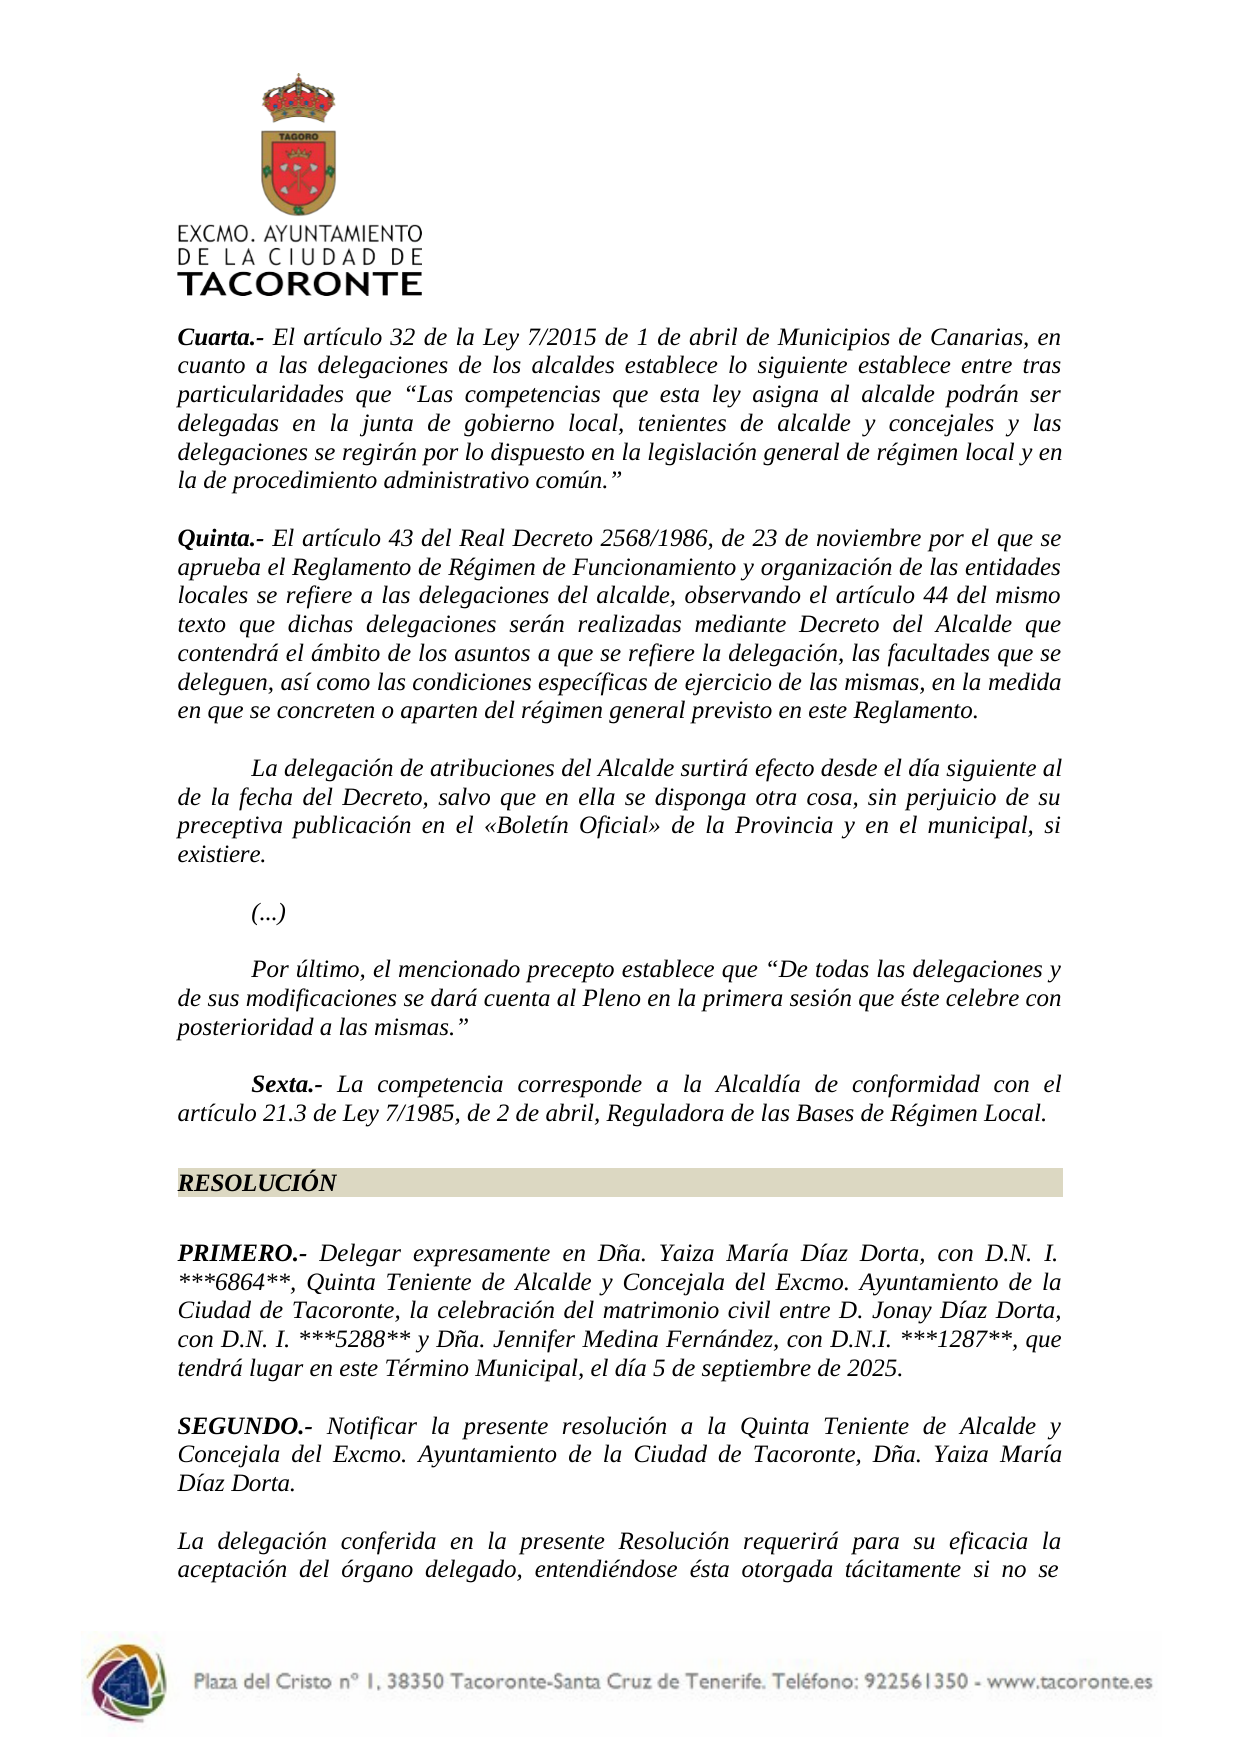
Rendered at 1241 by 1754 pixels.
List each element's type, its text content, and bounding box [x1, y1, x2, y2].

text PRIMERO.- Delegar expresamente en Dña. Yaiza María Díaz Dorta, con D.N. I. [177, 1238, 1093, 1267]
text Por último, el mencionado precepto establece que “De todas las delegaciones y de sus modificaciones se dará cuenta al Pleno en la primera sesión que éste celebre con posterioridad a las mismas.” [177, 954, 1062, 1041]
text Sexta.- La competencia corresponde a la Alcaldía de conformidad con el artículo 21.3 de Ley 7/1985, de 2 de abril, Reguladora de las Bases de Régimen Local. [177, 1069, 1063, 1127]
picture [177, 73, 422, 296]
text ***6864**, Quinta Teniente de Alcalde y Concejala del Excmo. Ayuntamiento de la Ciudad de Tacoronte, la celebración del matrimonio civil entre D. Jonay Díaz Dorta, con D.N. I. ***5288** y Dña. Jennifer Medina Fernández, con D.N.I. ***1287**, que tendrá lugar en este Término Municipal, el día 5 de septiembre de 2025. [177, 1267, 1063, 1382]
text La delegación conferida en la presente Resolución requerirá para su eficacia la aceptación del órgano delegado, entendiéndose ésta otorgada tácitamente si no se [177, 1526, 1062, 1583]
text La delegación de atribuciones del Alcalde surtirá efecto desde el día siguiente al de la fecha del Decreto, salvo que en ella se disponga otra cosa, sin perjuicio de su preceptiva publicación en el «Boletín Oficial» de la Provincia y en el municipal, si existiere. [177, 753, 1063, 868]
text Quinta.- El artículo 43 del Real Decreto 2568/1986, de 23 de noviembre por el que se aprueba el Reglamento de Régimen de Funcionamiento y organización de las entidades locales se refiere a las delegaciones del alcalde, observando el artículo 44 del mismo texto que dichas delegaciones serán realizadas mediante Decreto del Alcalde que contendrá el ámbito de los asuntos a que se refiere la delegación, las facultades que se deleguen, así como las condiciones específicas de ejercicio de las mismas, en la medida en que se concreten o aparten del régimen general previsto en este Reglamento. [177, 523, 1062, 724]
text SEGUNDO.- Notificar la presente resolución a la Quinta Teniente de Alcalde y Concejala del Excmo. Ayuntamiento de la Ciudad de Tacoronte, Dña. Yaiza María Díaz Dorta. [177, 1411, 1062, 1497]
subtitle RESOLUCIÓN [177, 1168, 1093, 1197]
picture [80, 1631, 1163, 1737]
text (...) [251, 897, 1093, 926]
text Cuarta.- El artículo 32 de la Ley 7/2015 de 1 de abril de Municipios de Canarias, en cuanto a las delegaciones de los alcaldes establece lo siguiente establece entre tras particularidades que “Las competencias que esta ley asigna al alcalde podrán ser delegadas en la junta de gobierno local, tenientes de alcalde y concejales y las delegaciones se regirán por lo dispuesto en la legislación general de régimen local y en la de procedimiento administrativo común.” [177, 322, 1062, 494]
